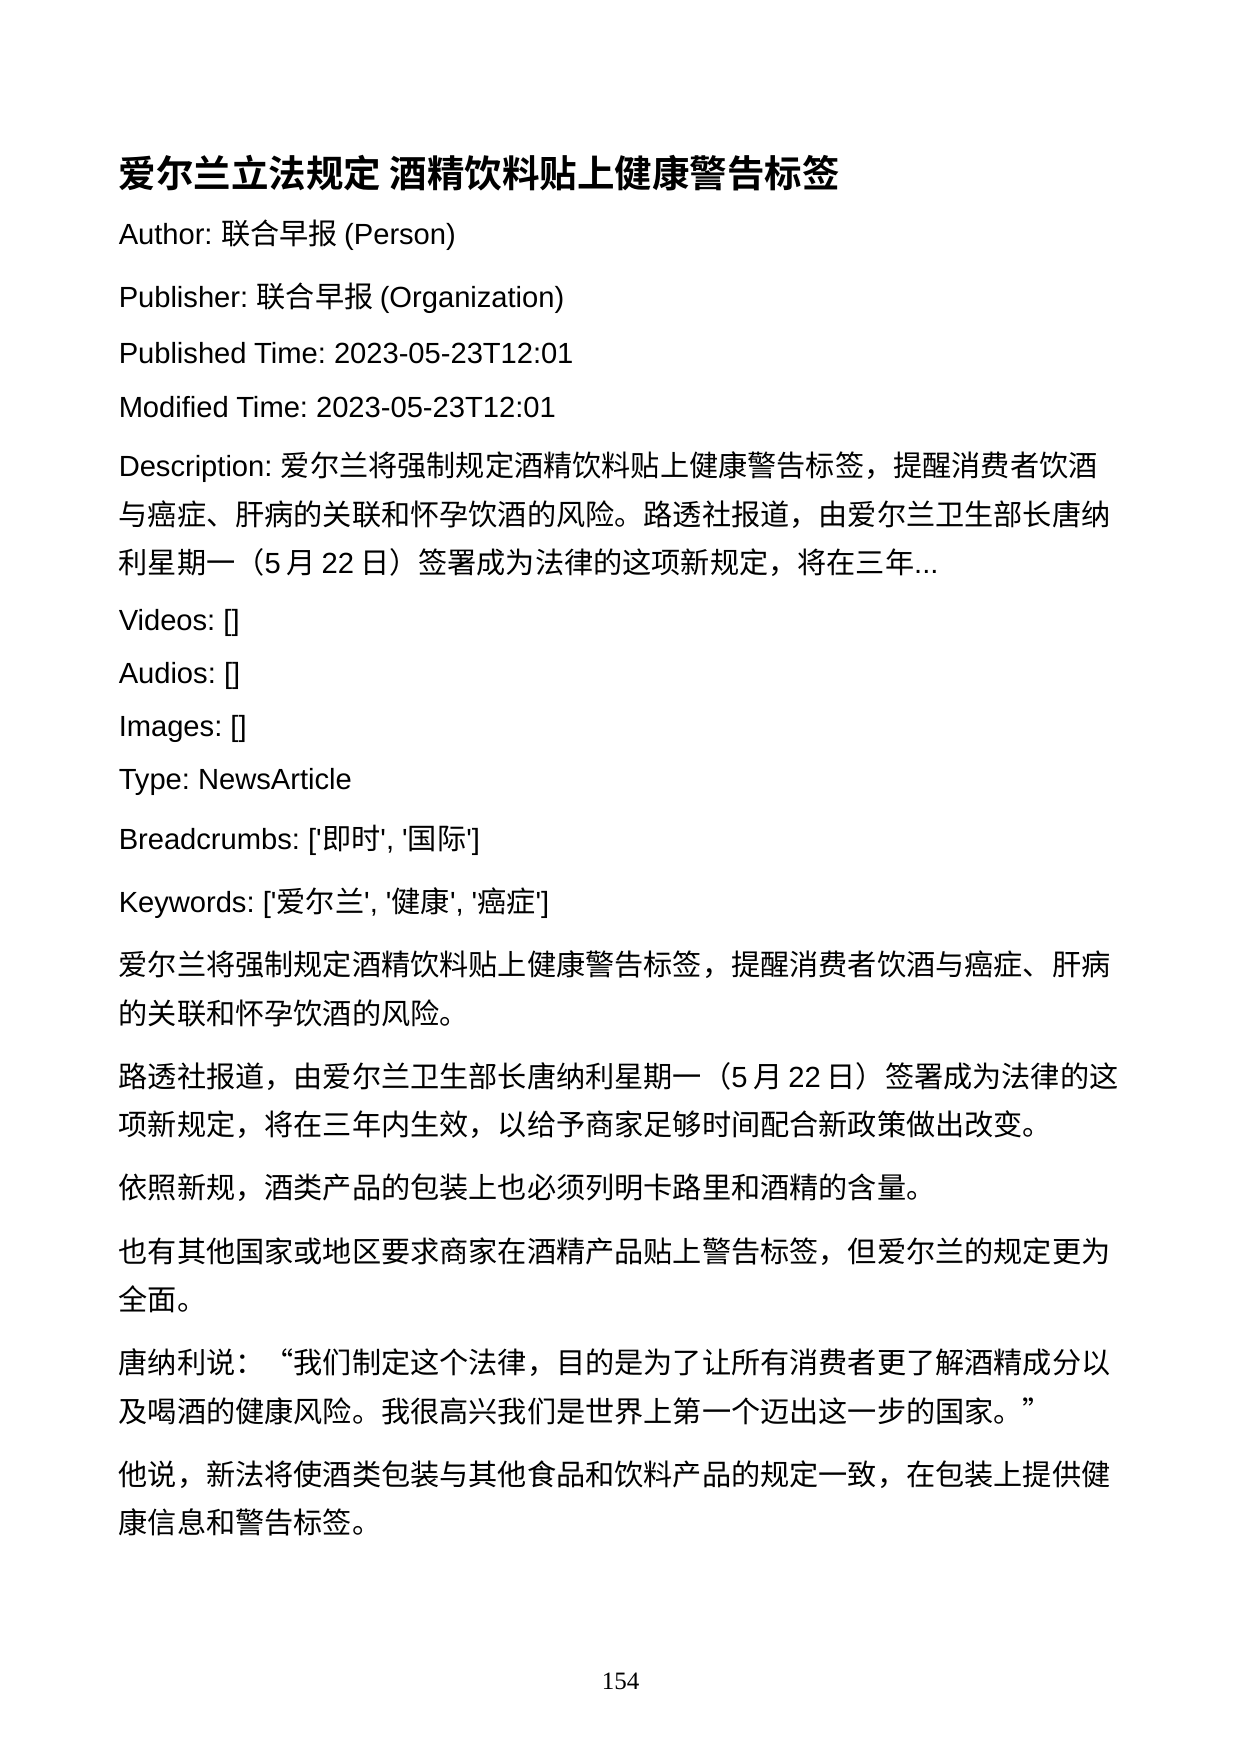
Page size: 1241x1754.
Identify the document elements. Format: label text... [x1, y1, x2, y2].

text 路透社报道，由爱尔兰卫生部长唐纳利星期一（5月22日）签署成为法律的这项新规定，将在三年内生效，以给予商家足够时间配合新政策做出改变。 [118, 1053, 1122, 1144]
text 也有其他国家或地区要求商家在酒精产品贴上警告标签，但爱尔兰的规定更为全面。 [118, 1228, 1122, 1319]
text Keywords: ['爱尔兰', '健康', '癌症'] [118, 879, 1122, 921]
text 他说，新法将使酒类包装与其他食品和饮料产品的规定一致，在包装上提供健康信息和警告标签。 [118, 1452, 1122, 1542]
text Videos: [] [118, 603, 1122, 637]
text 爱尔兰将强制规定酒精饮料贴上健康警告标签，提醒消费者饮酒与癌症、肝病的关联和怀孕饮酒的风险。 [118, 942, 1122, 1033]
text Type: NewsArticle [118, 762, 1122, 796]
text Audios: [] [118, 656, 1122, 690]
text Publisher: 联合早报 (Organization) [118, 273, 1122, 316]
text Modified Time: 2023-05-23T12:01 [118, 390, 1122, 423]
text 依照新规，酒类产品的包装上也必须列明卡路里和酒精的含量。 [118, 1165, 1122, 1207]
text Breadcrumbs: ['即时', '国际'] [118, 816, 1122, 858]
text Author: 联合早报 (Person) [118, 210, 1122, 253]
text Images: [] [118, 709, 1122, 743]
subtitle 爱尔兰立法规定 酒精饮料贴上健康警告标签 [118, 143, 1122, 198]
text Published Time: 2023-05-23T12:01 [118, 337, 1122, 370]
text Description: 爱尔兰将强制规定酒精饮料贴上健康警告标签，提醒消费者饮酒与癌症、肝病的关联和怀孕饮酒的风险。路透社报道，由爱尔兰卫生部长唐纳利星期一（5月22日）签署成为法律的这项新规定，将在三年... [118, 443, 1122, 582]
text 唐纳利说：“我们制定这个法律，目的是为了让所有消费者更了解酒精成分以及喝酒的健康风险。我很高兴我们是世界上第一个迈出这一步的国家。” [118, 1340, 1122, 1431]
